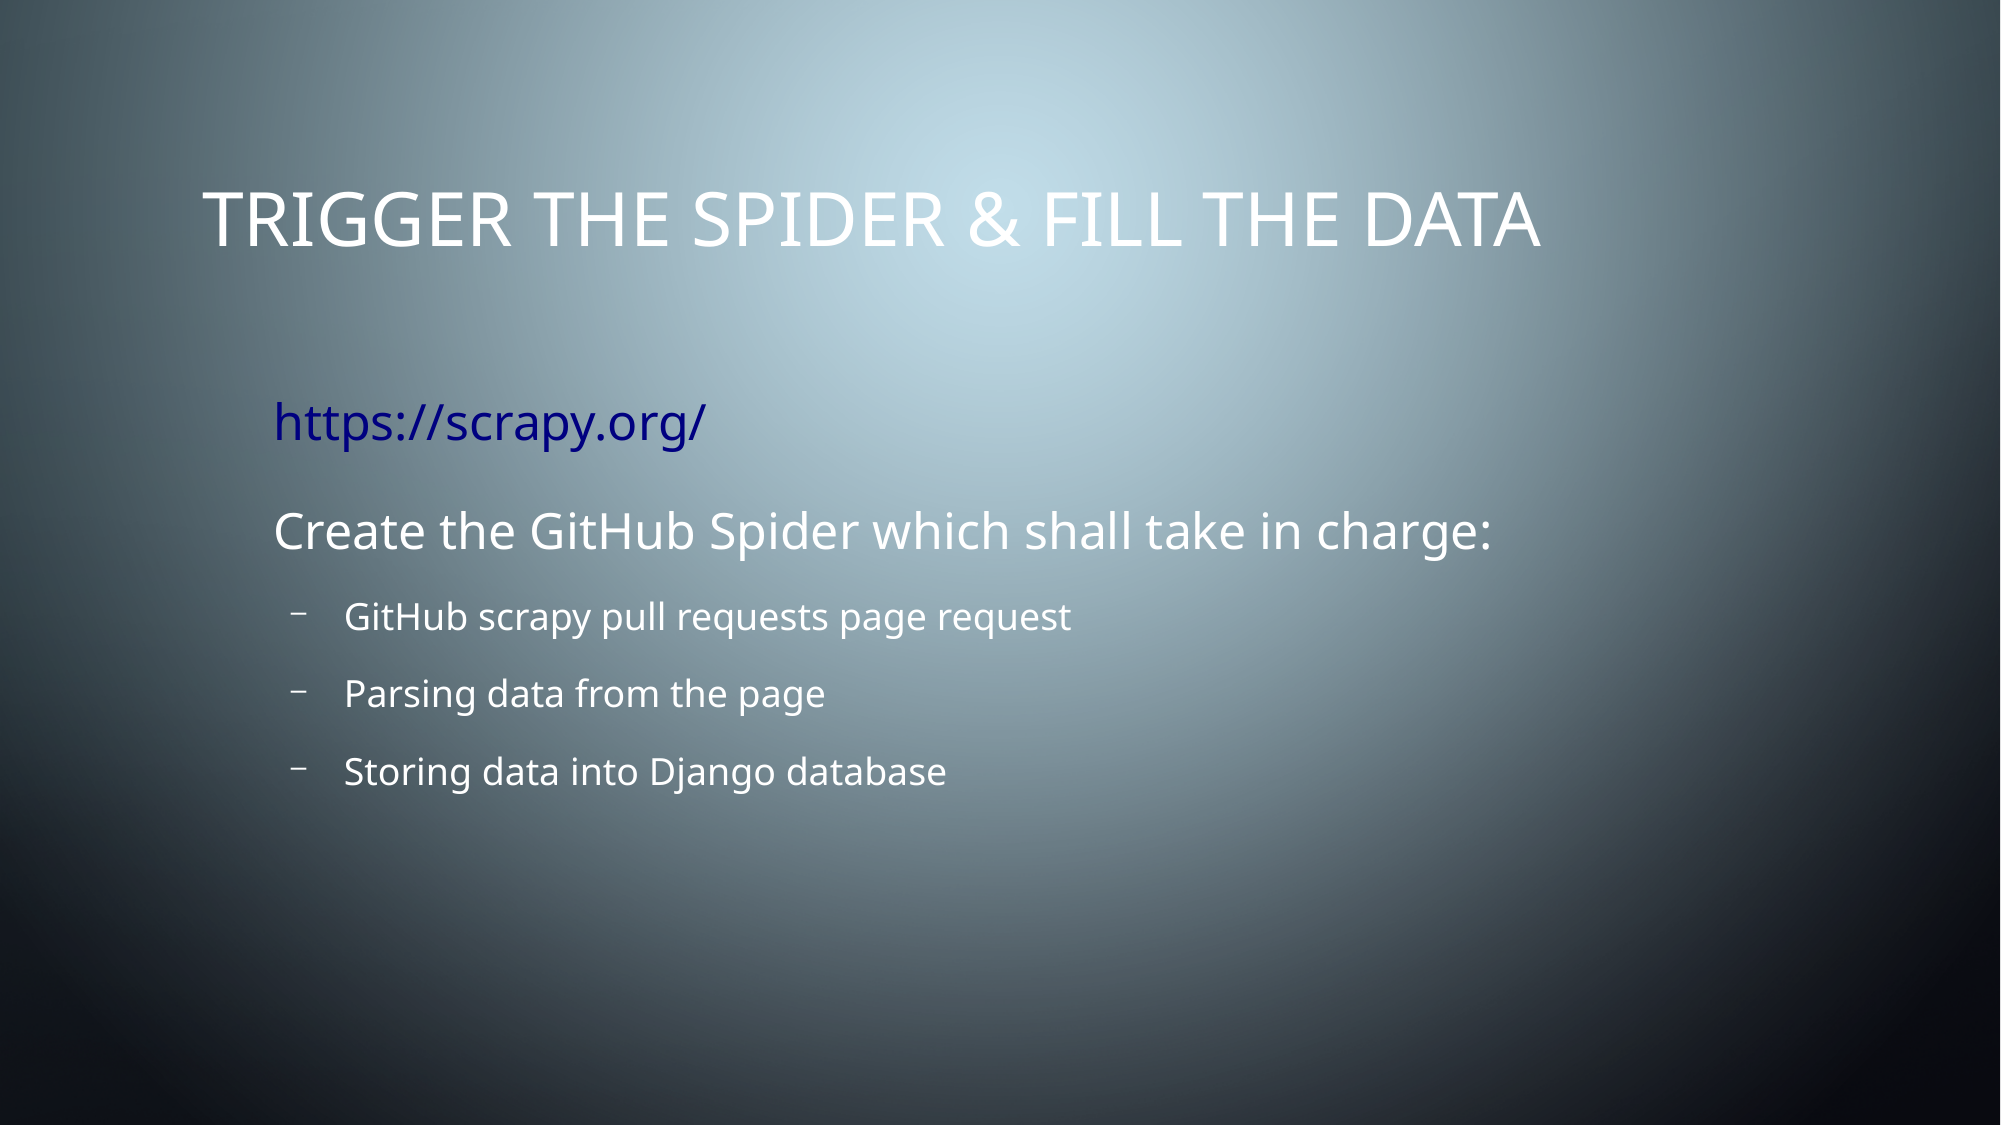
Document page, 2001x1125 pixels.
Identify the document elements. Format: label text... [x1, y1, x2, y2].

title TRIGGER THE SPIDER & FILL THE DATA [187, 101, 1813, 344]
picture [0, 0, 2001, 1125]
list https://scrapy.org/ Create the GitHub Spider which shall take in charge: GitHub scrapy pull requests page request Parsing data from the page Storing data into Django database [187, 369, 1813, 950]
